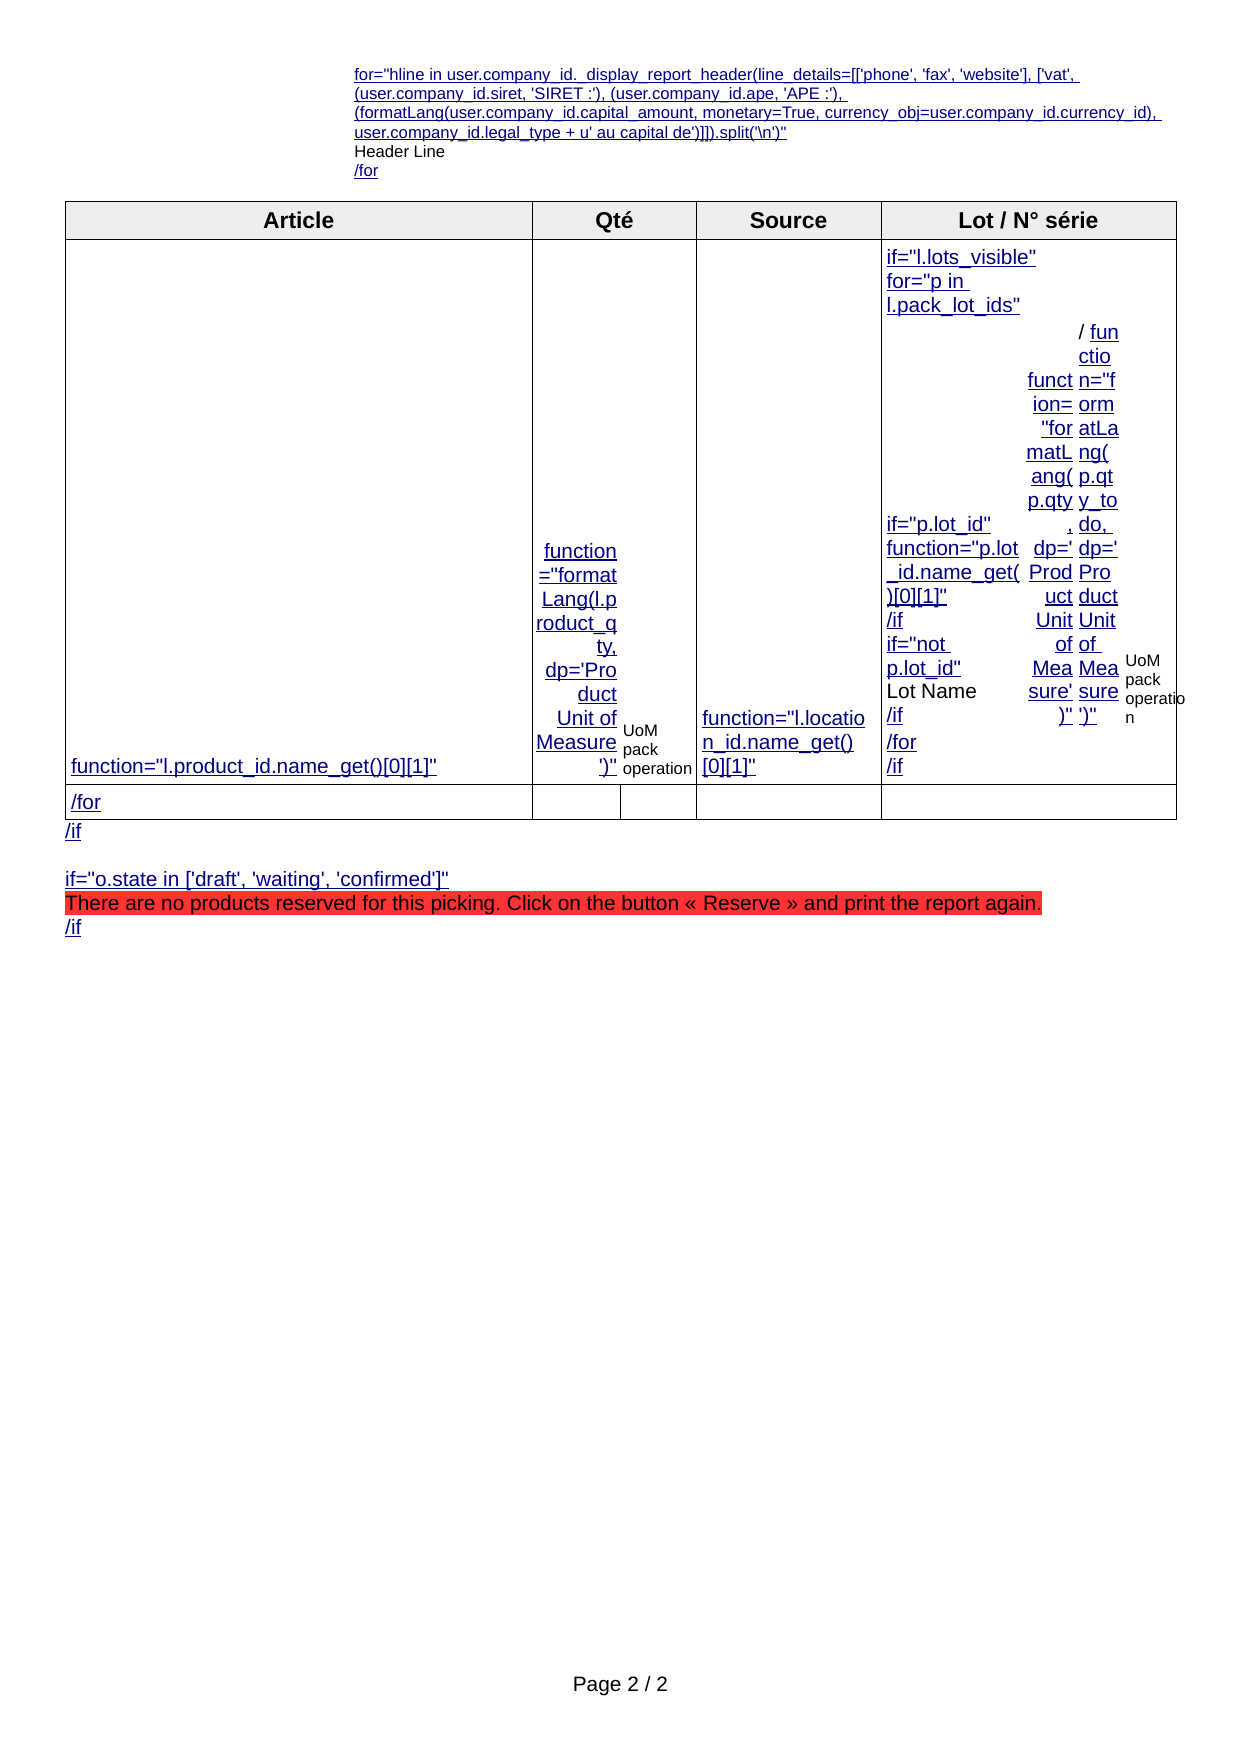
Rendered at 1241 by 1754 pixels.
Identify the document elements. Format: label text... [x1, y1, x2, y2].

table_header [1075, 269, 1122, 317]
table_cell UoM pack operation [620, 240, 696, 784]
table_header [1023, 269, 1075, 317]
table_header Lot / N° série [882, 202, 1176, 239]
text if="o.state in ['draft', 'waiting', 'confirmed']" [65, 867, 1175, 891]
text /if [65, 915, 1175, 939]
table_cell [1122, 730, 1176, 754]
table_cell UoM pack operation [1122, 317, 1176, 730]
table_header Qté [533, 202, 696, 239]
table_header Source [697, 202, 881, 239]
table_cell [1023, 730, 1075, 754]
table_header [1122, 269, 1176, 317]
table_cell [697, 785, 881, 819]
table_cell [1075, 730, 1122, 754]
table_header Article [66, 202, 532, 239]
text There are no products reserved for this picking. Click on the button « Reserve » and print the report again. [65, 891, 1175, 915]
table_cell /for [886, 730, 1023, 754]
table_cell function="l.product_id.name_get()[0][1]" [66, 240, 532, 784]
table_header for="p in l.pack_lot_ids" [886, 269, 1023, 317]
table_cell /for [66, 785, 532, 819]
table_cell [621, 785, 696, 819]
table_cell / function="formatLang(p.qty_todo, dp='Product Unit of Measure')" [1075, 317, 1122, 730]
table_cell if="p.lot_id" function="p.lot_id.name_get()[0][1]" /if if="not p.lot_id" Lot Name /if [886, 317, 1023, 730]
text /if [65, 820, 1175, 843]
table_cell function="formatLang(l.product_qty, dp='Product Unit of Measure')" [533, 240, 620, 784]
table_cell function="formatLang(p.qty, dp='Product Unit of Measure')" [1023, 317, 1075, 730]
table_cell [533, 785, 620, 819]
table_cell function="l.location_id.name_get()[0][1]" [697, 240, 881, 784]
table_cell if="l.lots_visible" /if [882, 240, 1176, 784]
table_cell [882, 785, 1176, 819]
